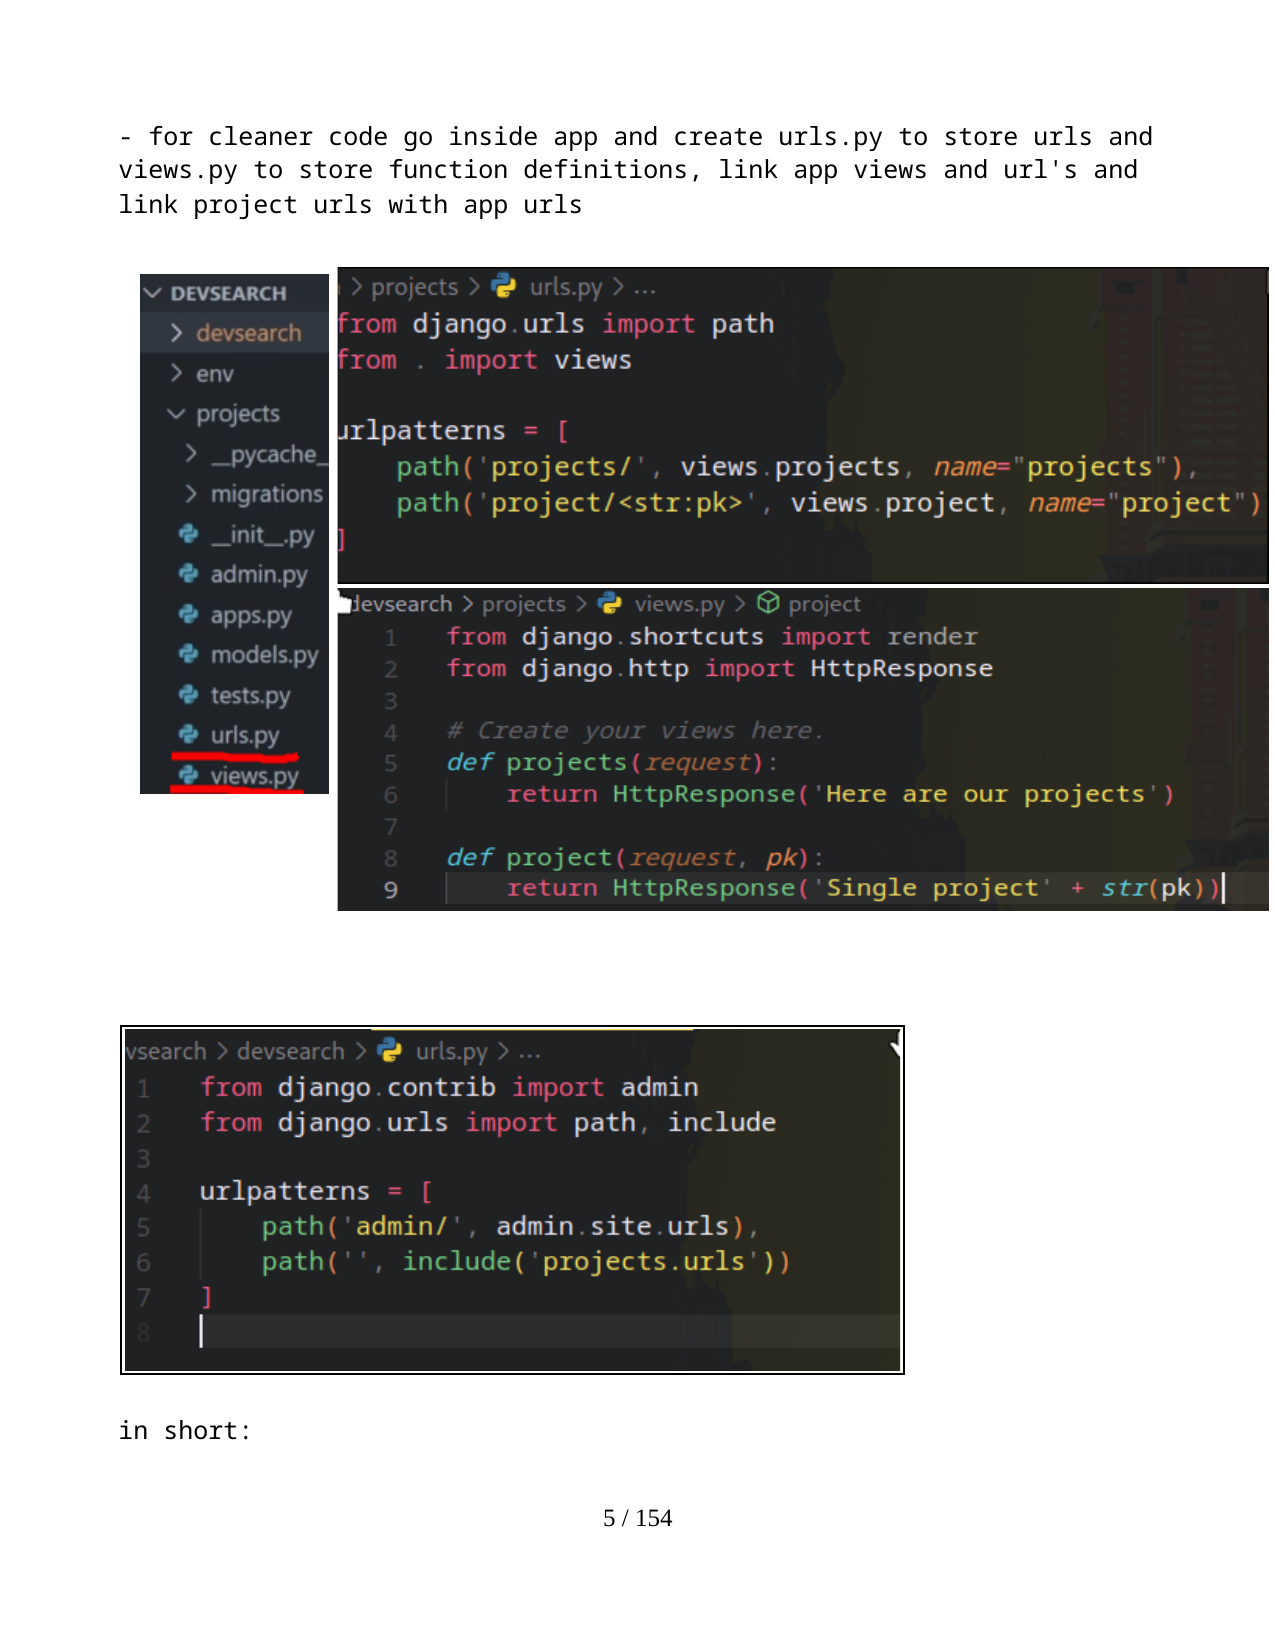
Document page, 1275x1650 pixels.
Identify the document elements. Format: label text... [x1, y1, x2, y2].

picture [337, 588, 1269, 911]
text - for cleaner code go inside app and create urls.py to store urls and views.py to store function definitions, link app views and url's and link project urls with app urls [118, 118, 1157, 220]
picture [125, 1029, 901, 1371]
text in short: [118, 1412, 1157, 1447]
picture [337, 267, 1269, 584]
picture [140, 274, 329, 794]
